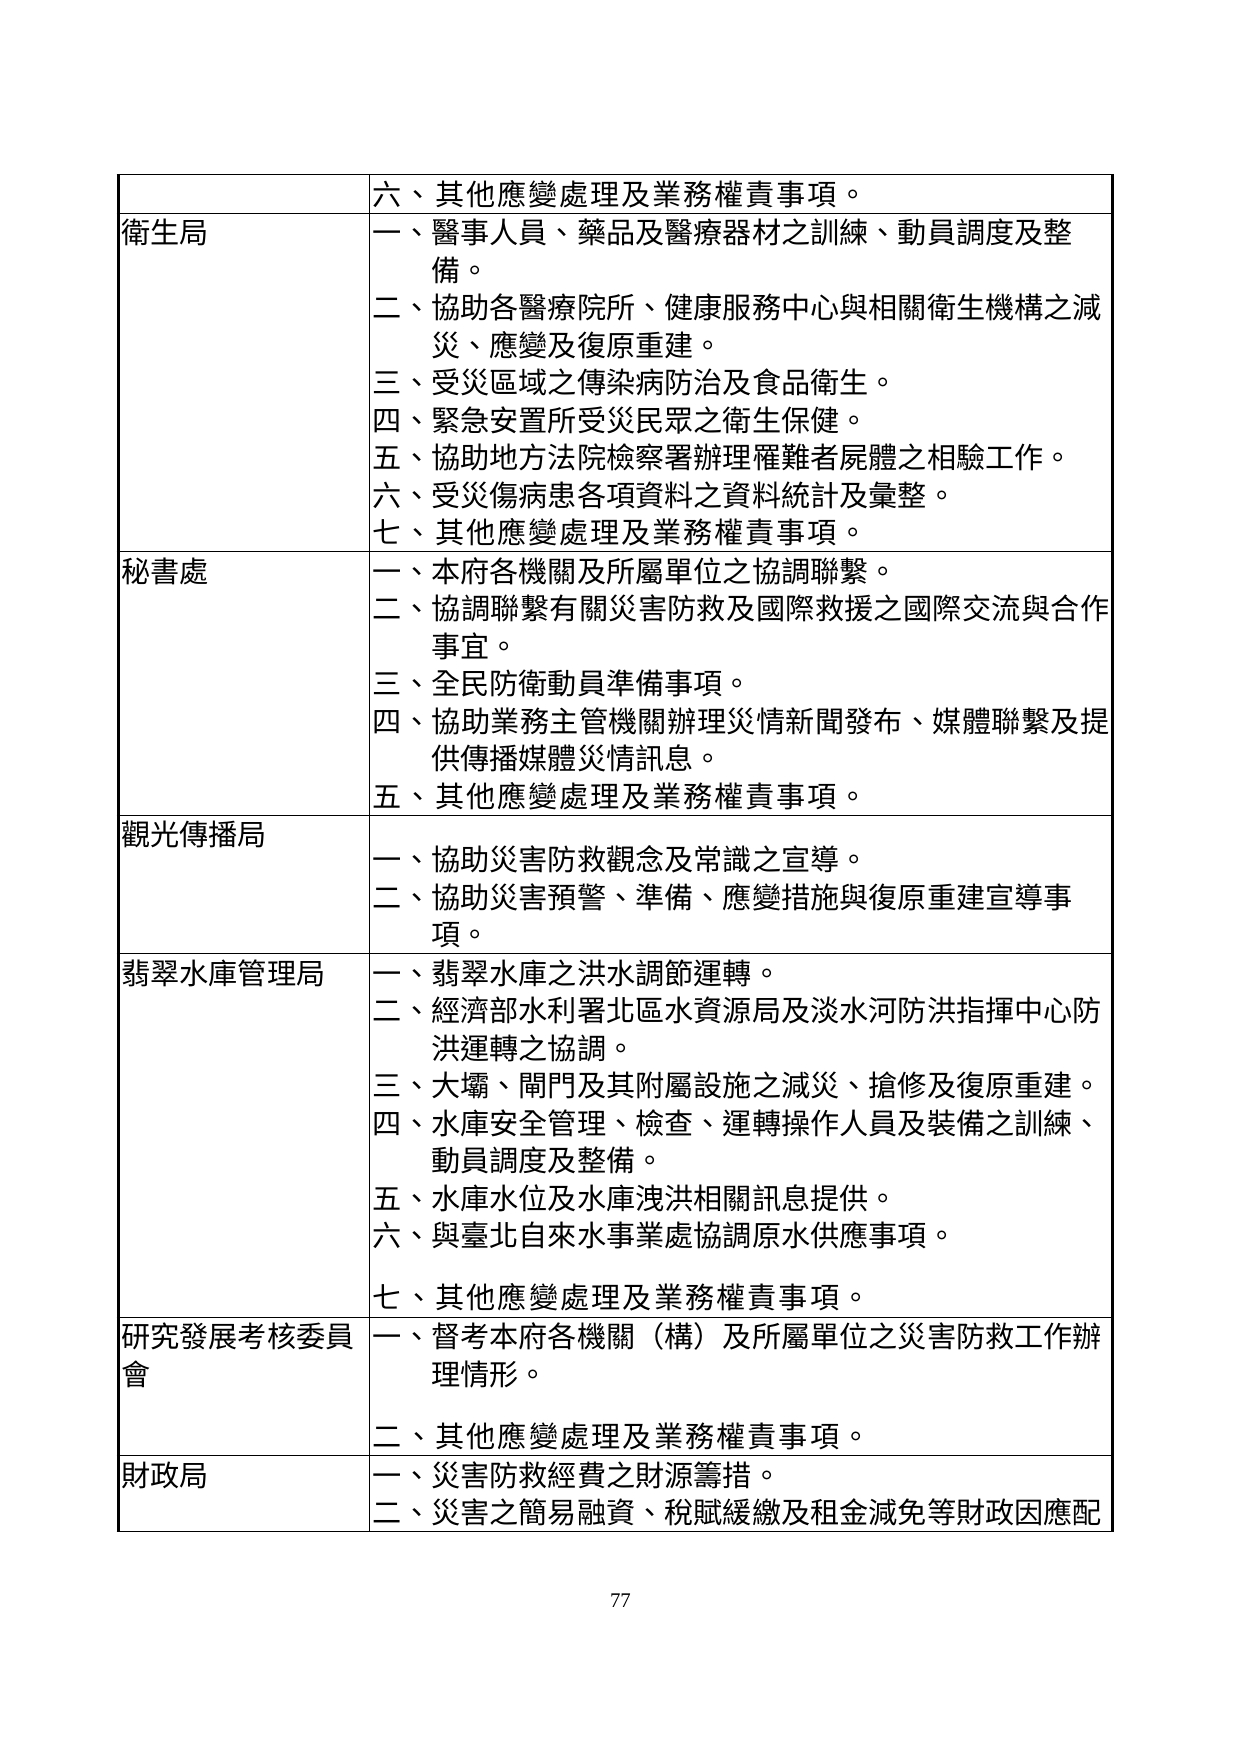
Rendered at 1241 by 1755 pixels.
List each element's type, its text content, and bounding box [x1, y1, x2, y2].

table_cell 秘書處 [120, 552, 369, 814]
table_cell 翡翠水庫管理局 [120, 954, 369, 1317]
table_cell 衛生局 [120, 214, 369, 551]
table_cell 一、督考本府各機關（構）及所屬單位之災害防救工作辦理情形。 二、其他應變處理及業務權責事項。 [370, 1318, 1111, 1455]
table_cell 一、協助災害防救觀念及常識之宣導。 二、協助災害預警、準備、應變措施與復原重建宣導事項。 [370, 816, 1111, 953]
table_cell 觀光傳播局 [120, 816, 369, 953]
table_cell 一、翡翠水庫之洪水調節運轉。 二、經濟部水利署北區水資源局及淡水河防洪指揮中心防洪運轉之協調。 三、大壩、閘門及其附屬設施之減災、搶修及復原重建。 四、水庫安全管理、檢查、運轉操作人員及裝備之訓練、動員調度及整備。 五、水庫水位及水庫洩洪相關訊息提供。 六、與臺北自來水事業處協調原水供應事項。 七、其他應變處理及業務權責事項。 [370, 954, 1111, 1317]
table_cell 一、災害防救經費之財源籌措。 二、災害之簡易融資、稅賦緩繳及租金減免等財政因應配 [370, 1456, 1111, 1531]
table_cell 六、其他應變處理及業務權責事項。 [370, 175, 1111, 212]
table_cell 財政局 [120, 1456, 369, 1531]
table_cell [120, 175, 369, 212]
table_cell 一、本府各機關及所屬單位之協調聯繫。 二、協調聯繫有關災害防救及國際救援之國際交流與合作事宜。 三、全民防衛動員準備事項。 四、協助業務主管機關辦理災情新聞發布、媒體聯繫及提供傳播媒體災情訊息。 五、其他應變處理及業務權責事項。 [370, 552, 1111, 814]
table_cell 一、醫事人員、藥品及醫療器材之訓練、動員調度及整備。 二、協助各醫療院所、健康服務中心與相關衛生機構之減災、應變及復原重建。 三、受災區域之傳染病防治及食品衛生。 四、緊急安置所受災民眾之衛生保健。 五、協助地方法院檢察署辦理罹難者屍體之相驗工作。 六、受災傷病患各項資料之資料統計及彙整。 七、其他應變處理及業務權責事項。 [370, 214, 1111, 551]
table_cell 研究發展考核委員會 [120, 1318, 369, 1455]
